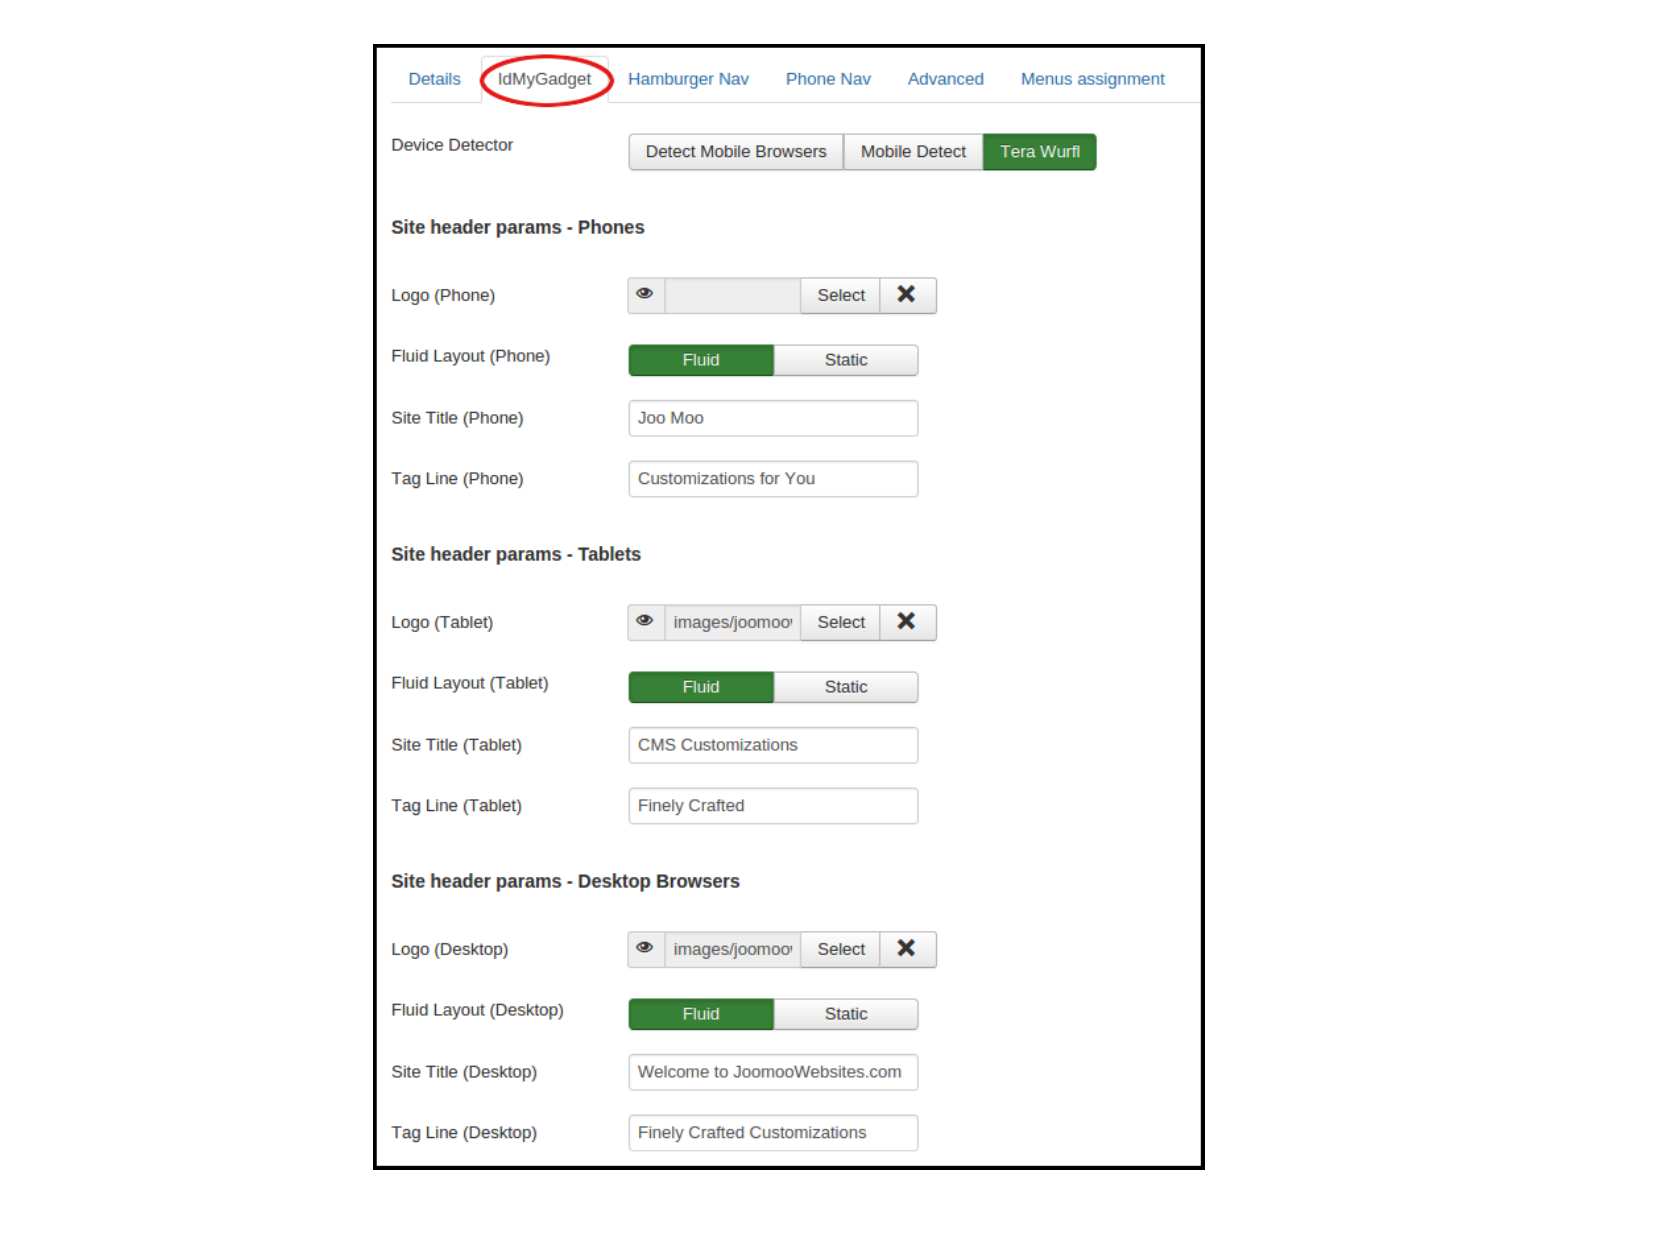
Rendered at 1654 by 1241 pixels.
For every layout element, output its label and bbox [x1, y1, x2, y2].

picture [373, 44, 1205, 1171]
